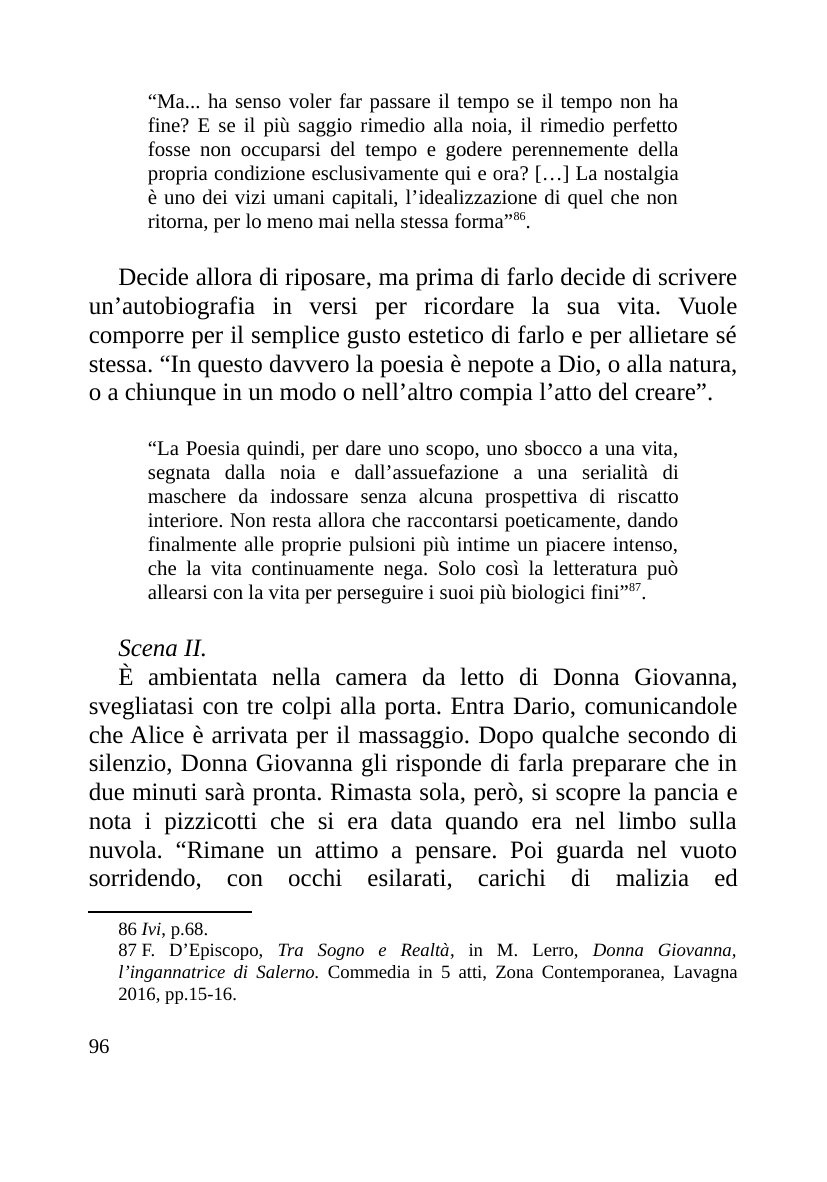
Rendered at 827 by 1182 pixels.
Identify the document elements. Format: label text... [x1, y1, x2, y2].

text Ivi, p.68. [118, 918, 738, 939]
text Decide allora di riposare, ma prima di farlo decide di scrivere un’autobiografia in versi per ricordare la sua vita. Vuole comporre per il semplice gusto estetico di farlo e per allietare sé stessa. “In questo davvero la poesia è nepote a Dio, o alla natura, o a chiunque in un modo o nell’altro compia l’atto del creare”. [88, 262, 738, 406]
text Scena II. [88, 633, 738, 662]
text “La Poesia quindi, per dare uno scopo, uno sbocco a una vita, segnata dalla noia e dall’assuefazione a una serialità di maschere da indossare senza alcuna prospettiva di riscatto interiore. Non resta allora che raccontarsi poeticamente, dando finalmente alle proprie pulsioni più intime un piacere intenso, che la vita continuamente nega. Solo così la letteratura può allearsi con la vita per perseguire i suoi più biologici fini”. [148, 436, 679, 604]
text È ambientata nella camera da letto di Donna Giovanna, svegliatasi con tre colpi alla porta. Entra Dario, comunicandole che Alice è arrivata per il massaggio. Dopo qualche secondo di silenzio, Donna Giovanna gli risponde di farla preparare che in due minuti sarà pronta. Rimasta sola, però, si scopre la pancia e nota i pizzicotti che si era data quando era nel limbo sulla nuvola. “Rimane un attimo a pensare. Poi guarda nel vuoto sorridendo, con occhi esilarati, carichi di malizia ed [88, 662, 738, 892]
text “Ma... ha senso voler far passare il tempo se il tempo non ha fine? E se il più saggio rimedio alla noia, il rimedio perfetto fosse non occuparsi del tempo e godere perennemente della propria condizione esclusivamente qui e ora? […] La nostalgia è uno dei vizi umani capitali, l’idealizzazione di quel che non ritorna, per lo meno mai nella stessa forma”. [148, 88, 679, 233]
text F. D’Episcopo, Tra Sogno e Realtà, in M. Lerro, Donna Giovanna, l’ingannatrice di Salerno. Commedia in 5 atti, Zona Contemporanea, Lavagna 2016, pp.15-16. [118, 939, 738, 1004]
